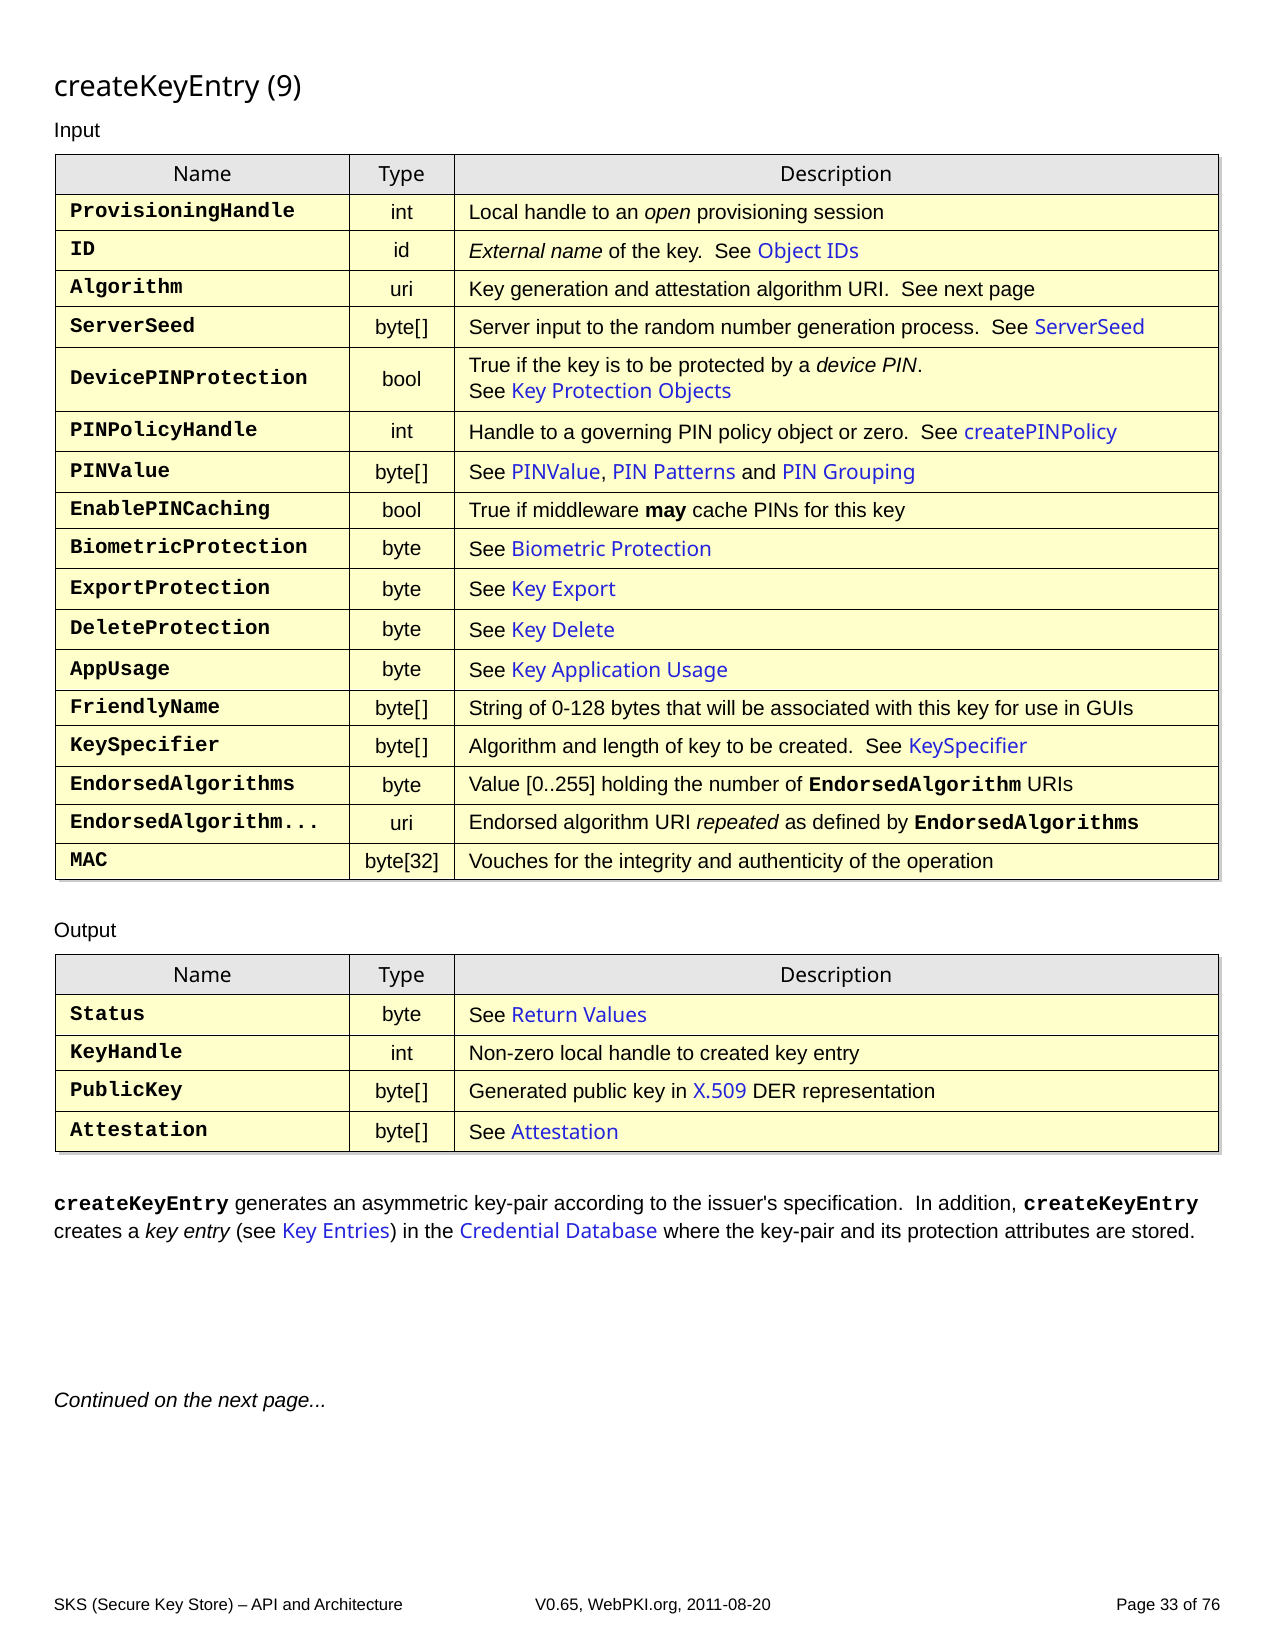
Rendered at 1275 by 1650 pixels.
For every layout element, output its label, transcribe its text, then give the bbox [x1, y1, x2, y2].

table_cell ID [56, 231, 349, 270]
table_cell byte [350, 529, 454, 568]
table_cell True if the key is to be protected by a device PIN. See Key Protection Objects [455, 348, 1218, 411]
table_cell KeyHandle [56, 1036, 349, 1070]
table_cell int [350, 1036, 454, 1070]
table_cell uri [350, 271, 454, 306]
table_cell ProvisioningHandle [56, 195, 349, 230]
table_cell byte⁮[ ] [350, 1112, 454, 1151]
table_cell Local handle to an open provisioning session [455, 195, 1218, 230]
subtitle createKeyEntry (9) [54, 66, 1221, 105]
table_cell String of 0-128 bytes that will be associated with this key for use in GUIs [455, 691, 1218, 725]
text Continued on the next page... [54, 1388, 1221, 1412]
table_header Name [56, 155, 349, 194]
table_cell byte⁮[ ] [350, 307, 454, 347]
table_cell byte⁮[ ] [350, 452, 454, 492]
table_cell ServerSeed [56, 307, 349, 347]
table_header Description [455, 155, 1218, 194]
table_cell BiometricProtection [56, 529, 349, 568]
table_cell FriendlyName [56, 691, 349, 725]
table_cell Non-zero local handle to created key entry [455, 1036, 1218, 1070]
table_cell Status [56, 995, 349, 1034]
table_cell byte⁮[ ] [350, 726, 454, 766]
table_cell byte [350, 767, 454, 804]
table_cell ExportProtection [56, 569, 349, 609]
table_cell byte⁮[32] [350, 844, 454, 878]
table_cell id [350, 231, 454, 270]
table_cell See Attestation [455, 1112, 1218, 1151]
table_cell DevicePINProtection [56, 348, 349, 411]
table_cell See Key Export [455, 569, 1218, 609]
table_cell KeySpecifier [56, 726, 349, 766]
table_cell See Key Application Usage [455, 650, 1218, 689]
table_cell Generated public key in X.509 DER representation [455, 1071, 1218, 1111]
table_cell AppUsage [56, 650, 349, 689]
table_cell MAC [56, 844, 349, 878]
table_cell int [350, 195, 454, 230]
table_cell PublicKey [56, 1071, 349, 1111]
table_cell byte [350, 569, 454, 609]
text Input [54, 118, 1221, 142]
table_cell byte [350, 650, 454, 689]
table_cell PINPolicyHandle [56, 412, 349, 451]
table_cell byte [350, 995, 454, 1034]
table_cell DeleteProtection [56, 610, 349, 649]
table_header Type [350, 155, 454, 194]
table_header Type [350, 955, 454, 994]
text Output [54, 918, 1221, 942]
table_cell byte⁮[ ] [350, 691, 454, 725]
table_cell EndorsedAlgorithms [56, 767, 349, 804]
table_cell uri [350, 805, 454, 843]
table_cell EnablePINCaching [56, 493, 349, 528]
table_cell byte [350, 610, 454, 649]
table_cell Endorsed algorithm URI repeated as defined by EndorsedAlgorithms [455, 805, 1218, 843]
table_cell bool [350, 348, 454, 411]
table_cell byte⁮[ ] [350, 1071, 454, 1111]
table_cell Vouches for the integrity and authenticity of the operation [455, 844, 1218, 878]
table_cell Algorithm [56, 271, 349, 306]
table_cell Algorithm and length of key to be created. See KeySpecifier [455, 726, 1218, 766]
table_cell EndorsedAlgorithm... [56, 805, 349, 843]
table_cell bool [350, 493, 454, 528]
table_cell See Biometric Protection [455, 529, 1218, 568]
table_cell Attestation [56, 1112, 349, 1151]
table_cell Key generation and attestation algorithm URI. See next page [455, 271, 1218, 306]
table_cell See Return Values [455, 995, 1218, 1034]
table_header Description [455, 955, 1218, 994]
table_cell See PINValue, PIN Patterns and PIN Grouping [455, 452, 1218, 492]
table_cell Value [0..255] holding the number of EndorsedAlgorithm URIs [455, 767, 1218, 804]
table_cell int [350, 412, 454, 451]
table_cell External name of the key. See Object IDs [455, 231, 1218, 270]
table_cell True if middleware may cache PINs for this key [455, 493, 1218, 528]
table_cell PINValue [56, 452, 349, 492]
text createKeyEntry generates an asymmetric key-pair according to the issuer's specification. In addition, createKeyEntry creates a key entry (see Key Entries) in the Credential Database where the key-pair and its protection attributes are stored. [54, 1191, 1221, 1245]
table_cell Handle to a governing PIN policy object or zero. See createPINPolicy [455, 412, 1218, 451]
table_cell Server input to the random number generation process. See ServerSeed [455, 307, 1218, 347]
table_cell See Key Delete [455, 610, 1218, 649]
table_header Name [56, 955, 349, 994]
